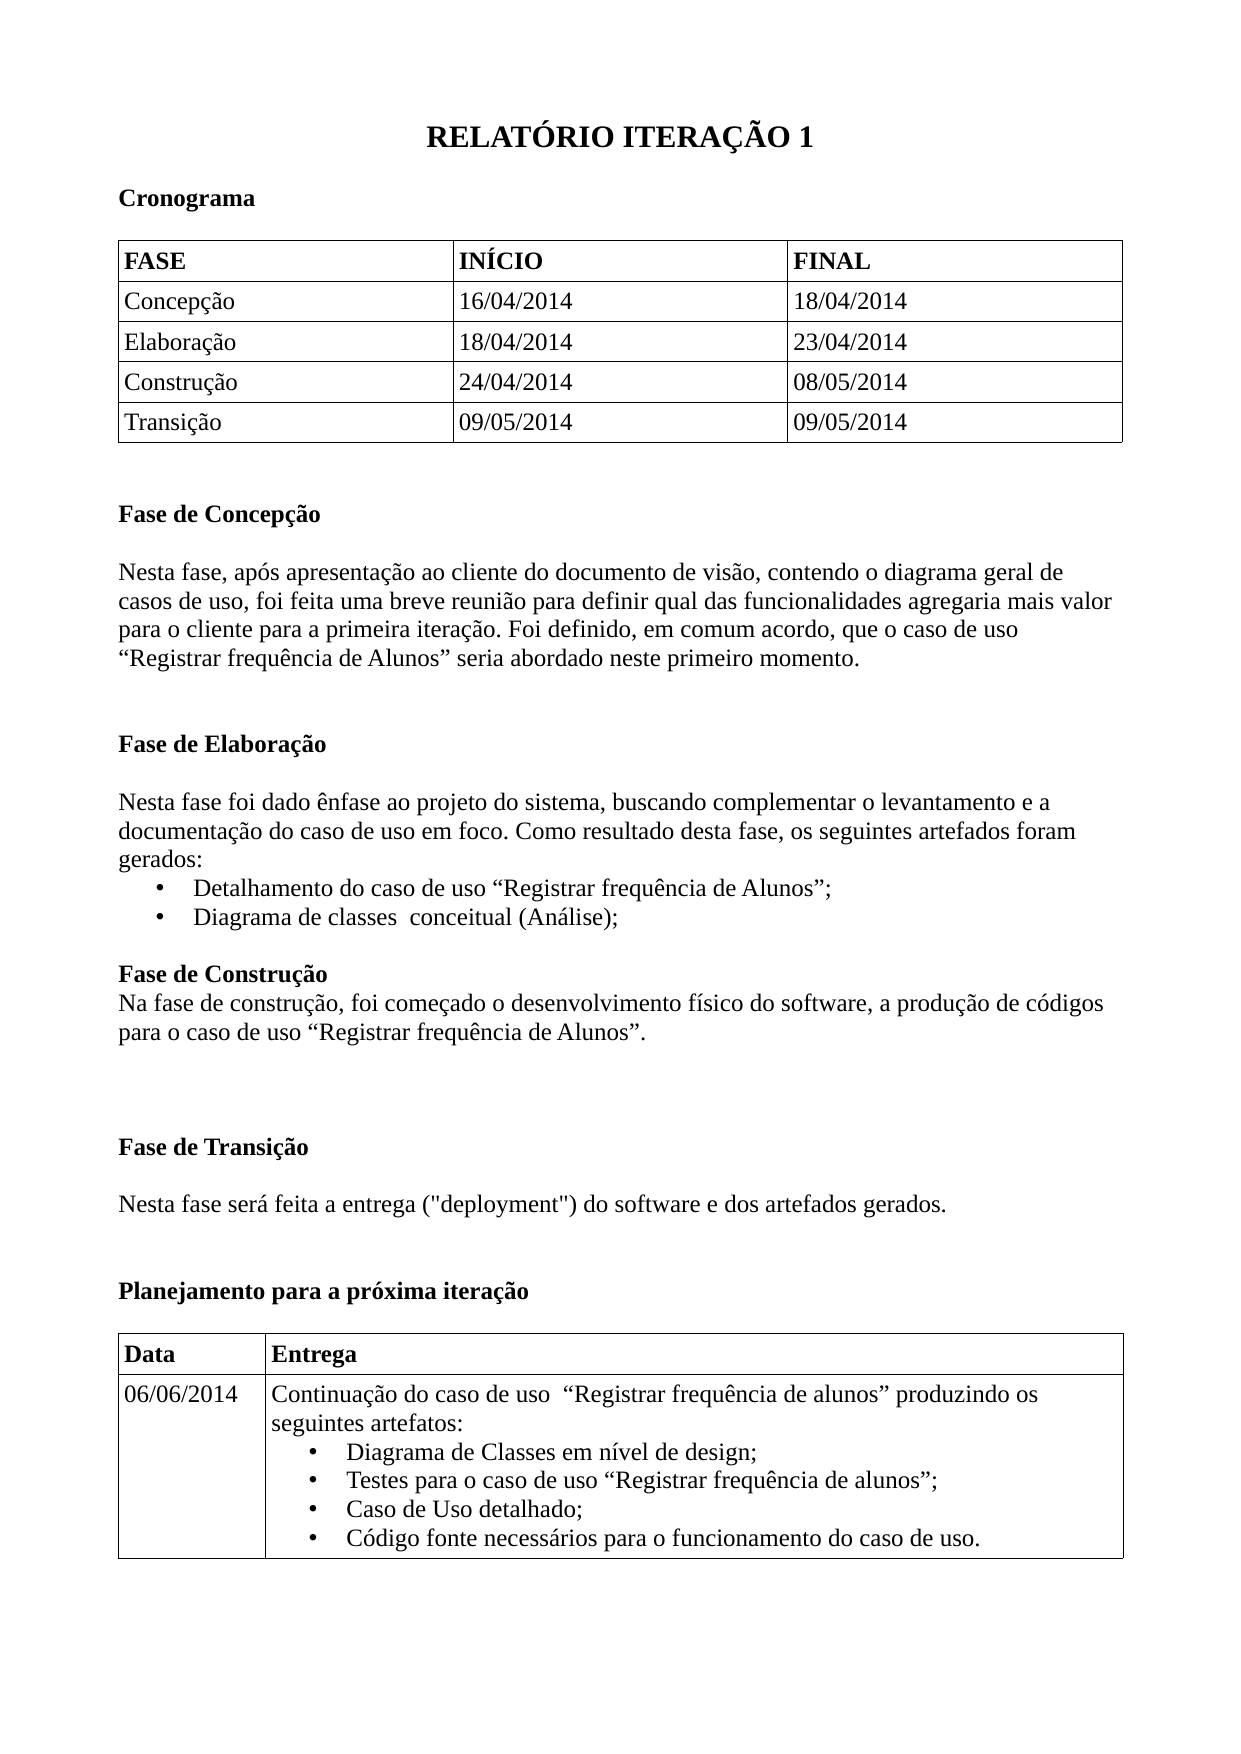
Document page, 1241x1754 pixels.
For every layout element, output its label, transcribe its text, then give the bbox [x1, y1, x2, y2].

table_header Data [119, 1334, 265, 1373]
table_cell Elaboração [119, 322, 453, 361]
table_cell 16/04/2014 [454, 282, 787, 321]
text Fase de Transição [118, 1132, 1122, 1161]
table_cell 24/04/2014 [454, 362, 787, 402]
table_cell Continuação do caso de uso “Registrar frequência de alunos” produzindo os seguintes artefatos: Diagrama de Classes em nível de design; Testes para o caso de uso “Registrar frequência de alunos”; Caso de Uso detalhado; Código fonte necessários para o funcionamento do caso de uso. [266, 1375, 1123, 1558]
table_cell Construção [119, 362, 453, 402]
text Planejamento para a próxima iteração [118, 1276, 1122, 1304]
table_cell 06/06/2014 [119, 1375, 265, 1558]
table_header FASE [119, 241, 453, 281]
table_cell 09/05/2014 [788, 403, 1122, 442]
list Detalhamento do caso de uso “Registrar frequência de Alunos”; [156, 873, 1122, 902]
table_cell 18/04/2014 [454, 322, 787, 361]
table_cell 23/04/2014 [788, 322, 1122, 361]
text Cronograma [118, 183, 1122, 212]
table_cell 08/05/2014 [788, 362, 1122, 402]
text Fase de Elaboração [118, 729, 1122, 758]
list Diagrama de classes conceitual (Análise); [156, 902, 1122, 931]
table_cell 18/04/2014 [788, 282, 1122, 321]
table_header Entrega [266, 1334, 1123, 1373]
text RELATÓRIO ITERAÇÃO 1 [118, 118, 1122, 154]
table_cell 09/05/2014 [454, 403, 787, 442]
text Nesta fase, após apresentação ao cliente do documento de visão, contendo o diagrama geral de casos de uso, foi feita uma breve reunião para definir qual das funcionalidades agregaria mais valor para o cliente para a primeira iteração. Foi definido, em comum acordo, que o caso de uso “Registrar frequência de Alunos” seria abordado neste primeiro momento. [118, 557, 1122, 672]
text Na fase de construção, foi começado o desenvolvimento físico do software, a produção de códigos para o caso de uso “Registrar frequência de Alunos”. [118, 988, 1122, 1046]
table_header FINAL [788, 241, 1122, 281]
text Fase de Construção [118, 959, 1122, 988]
table_header INÍCIO [454, 241, 787, 281]
text Fase de Concepção [118, 499, 1122, 528]
table_cell Transição [119, 403, 453, 442]
table_cell Concepção [119, 282, 453, 321]
text Nesta fase foi dado ênfase ao projeto do sistema, buscando complementar o levantamento e a documentação do caso de uso em foco. Como resultado desta fase, os seguintes artefados foram gerados: [118, 787, 1122, 873]
text Nesta fase será feita a entrega ("deployment") do software e dos artefados gerados. [118, 1189, 1122, 1218]
